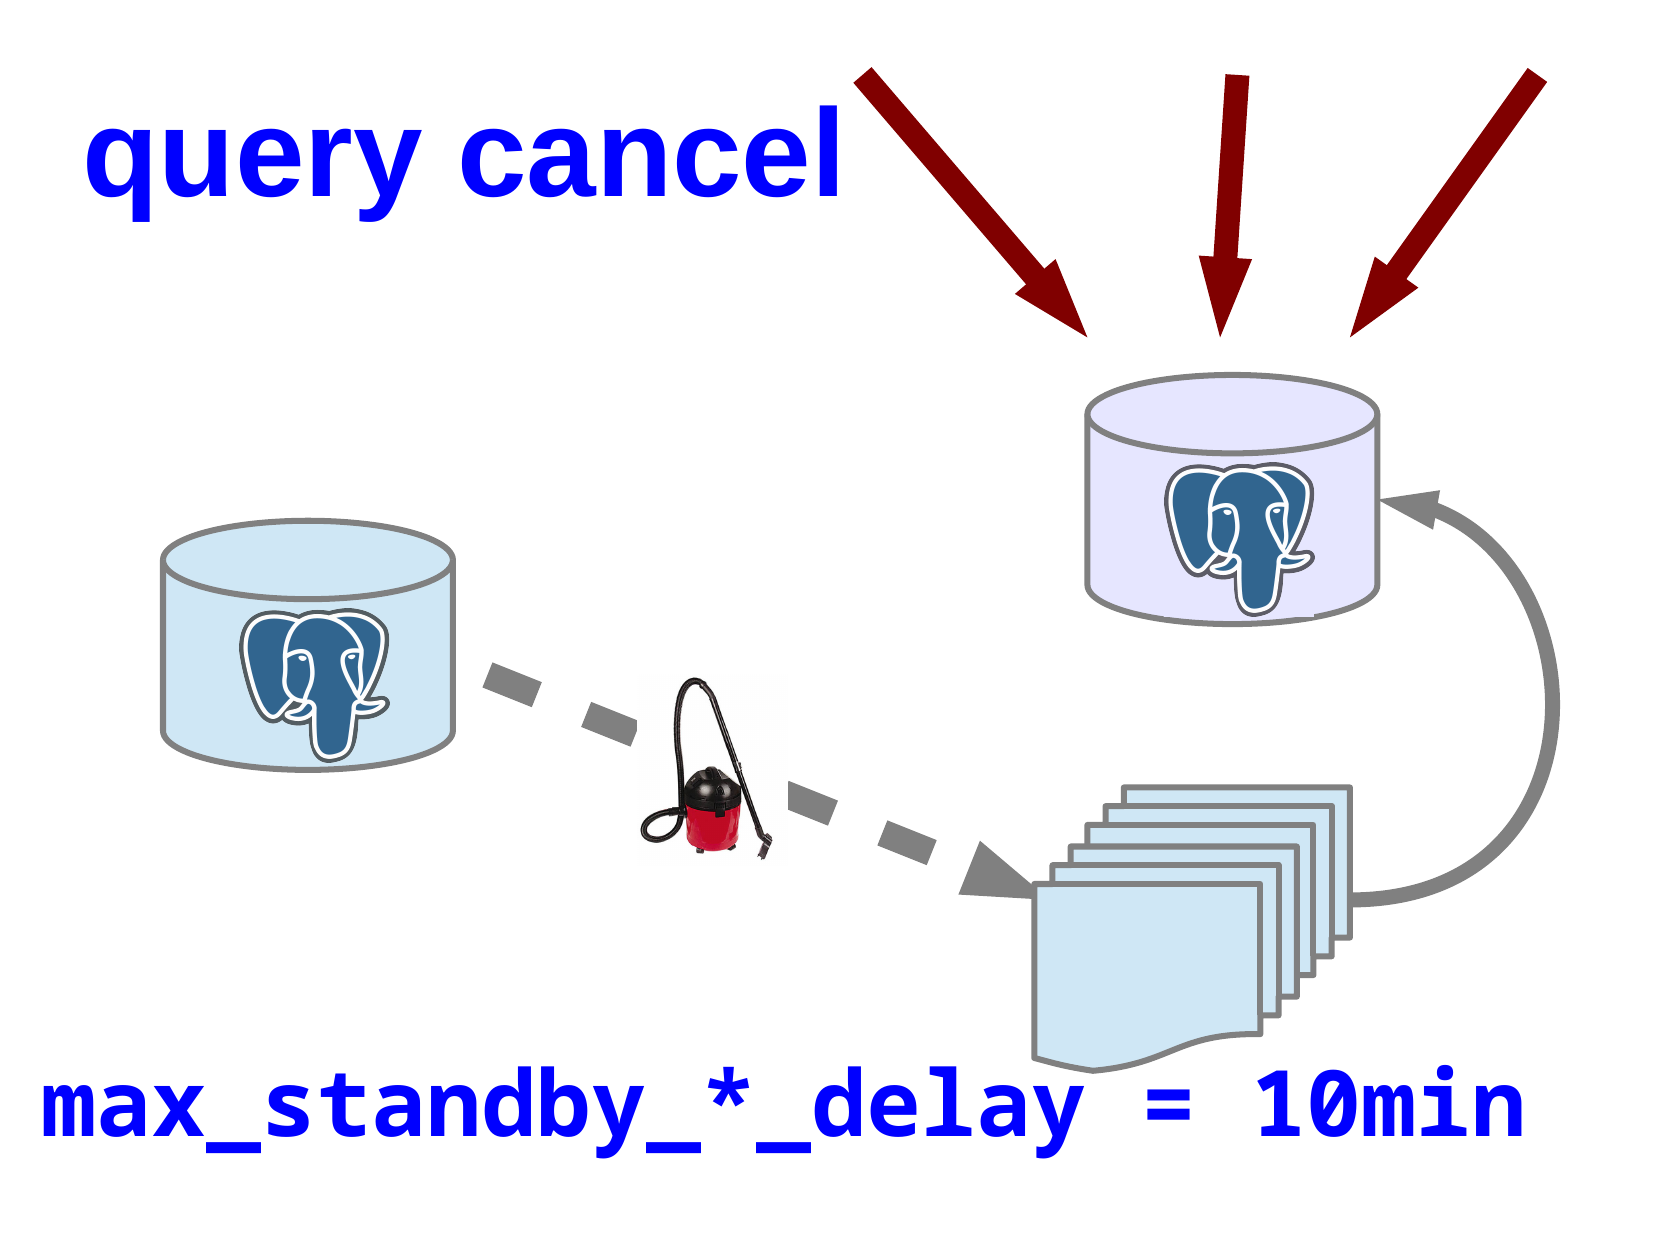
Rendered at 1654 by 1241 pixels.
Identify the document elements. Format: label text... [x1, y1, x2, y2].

picture [637, 674, 788, 866]
title query cancel [82, 13, 1571, 293]
title max_standby_*_delay = 10min [41, 1005, 1591, 1198]
text_box [1034, 787, 1350, 1071]
text_box [162, 520, 453, 770]
picture [1164, 462, 1315, 618]
picture [239, 608, 390, 763]
text_box [1087, 374, 1378, 625]
